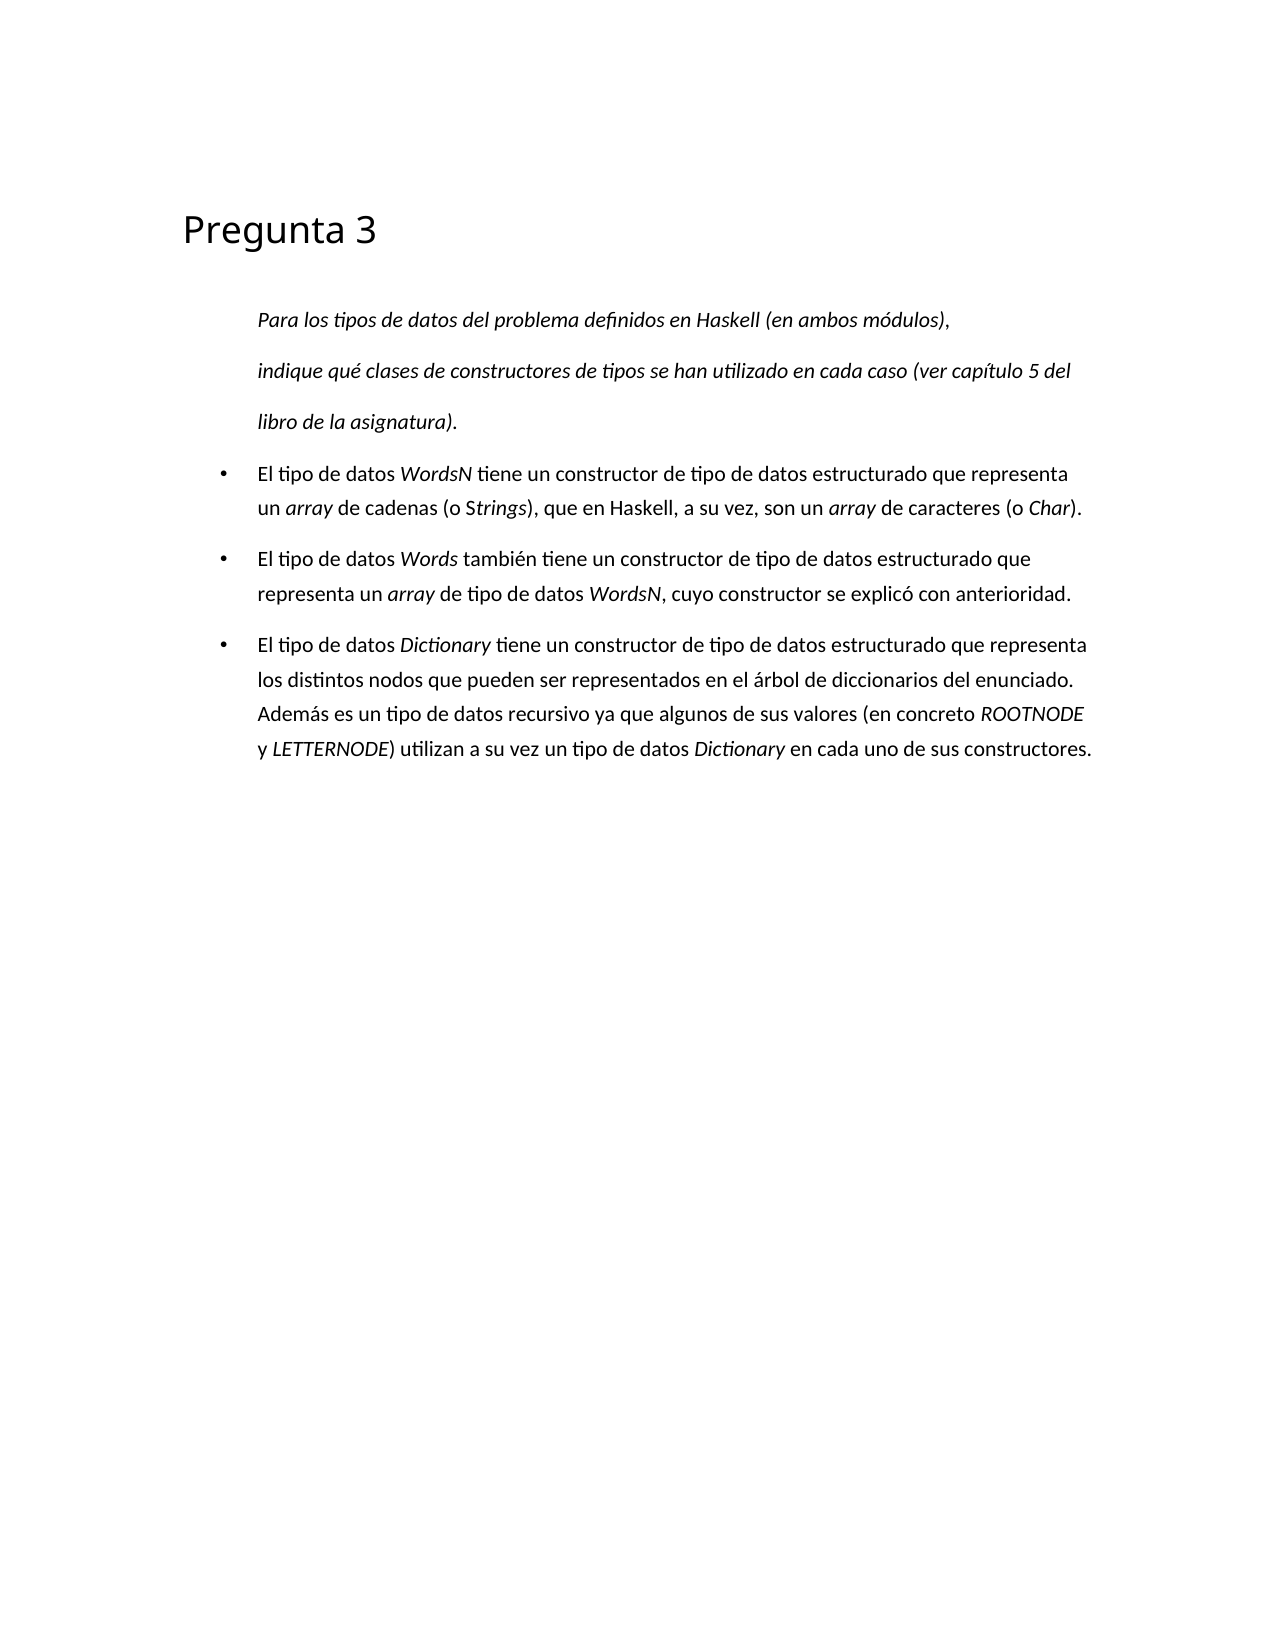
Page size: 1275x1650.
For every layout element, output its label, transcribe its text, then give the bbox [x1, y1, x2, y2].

subtitle Pregunta 3 [182, 204, 1093, 255]
list El tipo de datos Dictionary tiene un constructor de tipo de datos estructurado que representa los distintos nodos que pueden ser representados en el árbol de diccionarios del enunciado. Además es un tipo de datos recursivo ya que algunos de sus valores (en concreto ROOTNODE y LETTERNODE) utilizan a su vez un tipo de datos Dictionary en cada uno de sus constructores. [220, 631, 1093, 762]
list El tipo de datos WordsN tiene un constructor de tipo de datos estructurado que representa un array de cadenas (o Strings), que en Haskell, a su vez, son un array de caracteres (o Char). [220, 460, 1093, 521]
text Para los tipos de datos del problema definidos en Haskell (en ambos módulos), [257, 306, 1093, 333]
list El tipo de datos Words también tiene un constructor de tipo de datos estructurado que representa un array de tipo de datos WordsN, cuyo constructor se explicó con anterioridad. [220, 546, 1093, 607]
text libro de la asignatura). [257, 408, 1093, 435]
text indique qué clases de constructores de tipos se han utilizado en cada caso (ver capítulo 5 del [257, 357, 1093, 384]
